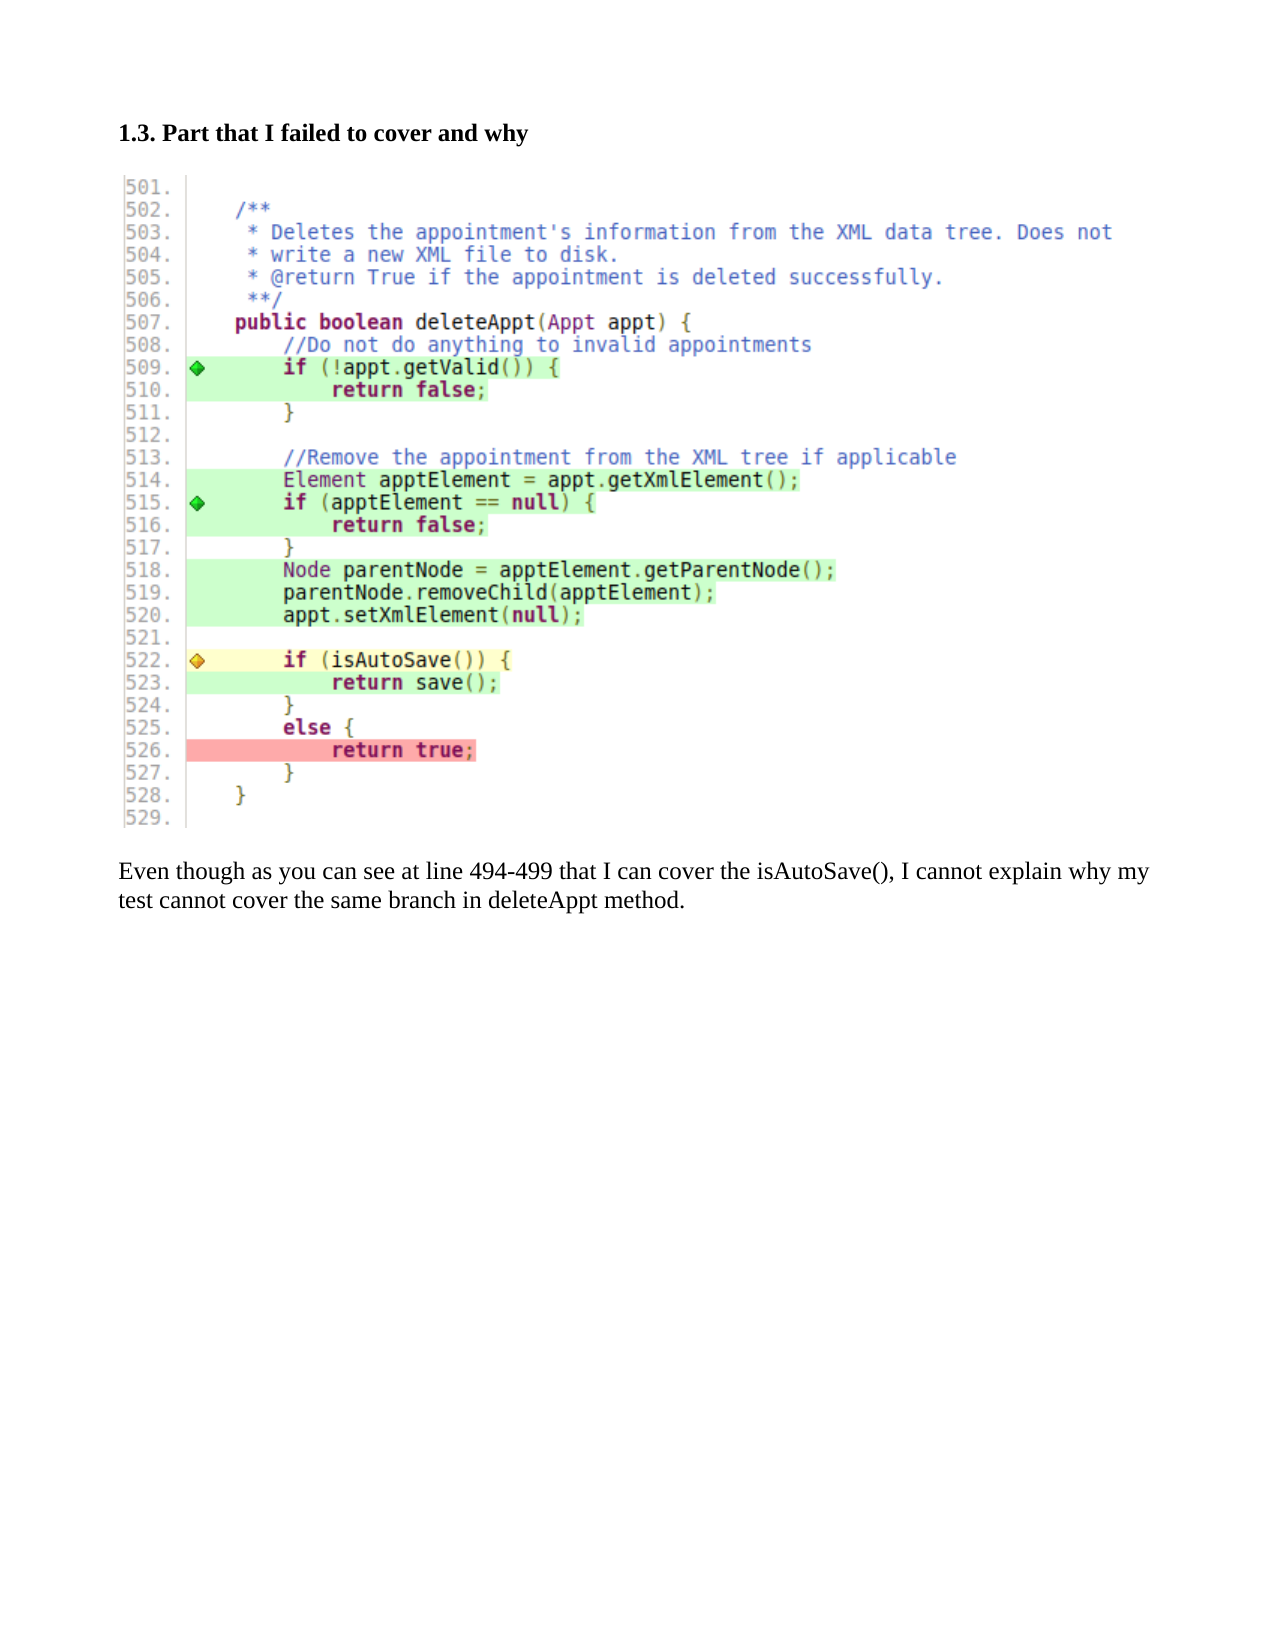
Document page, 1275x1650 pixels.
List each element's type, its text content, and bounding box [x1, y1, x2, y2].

text Even though as you can see at line 494-499 that I can cover the isAutoSave(), I cannot explain why my test cannot cover the same branch in deleteAppt method. [118, 856, 1157, 914]
picture [118, 175, 1157, 828]
text 1.3. Part that I failed to cover and why [118, 118, 1157, 147]
